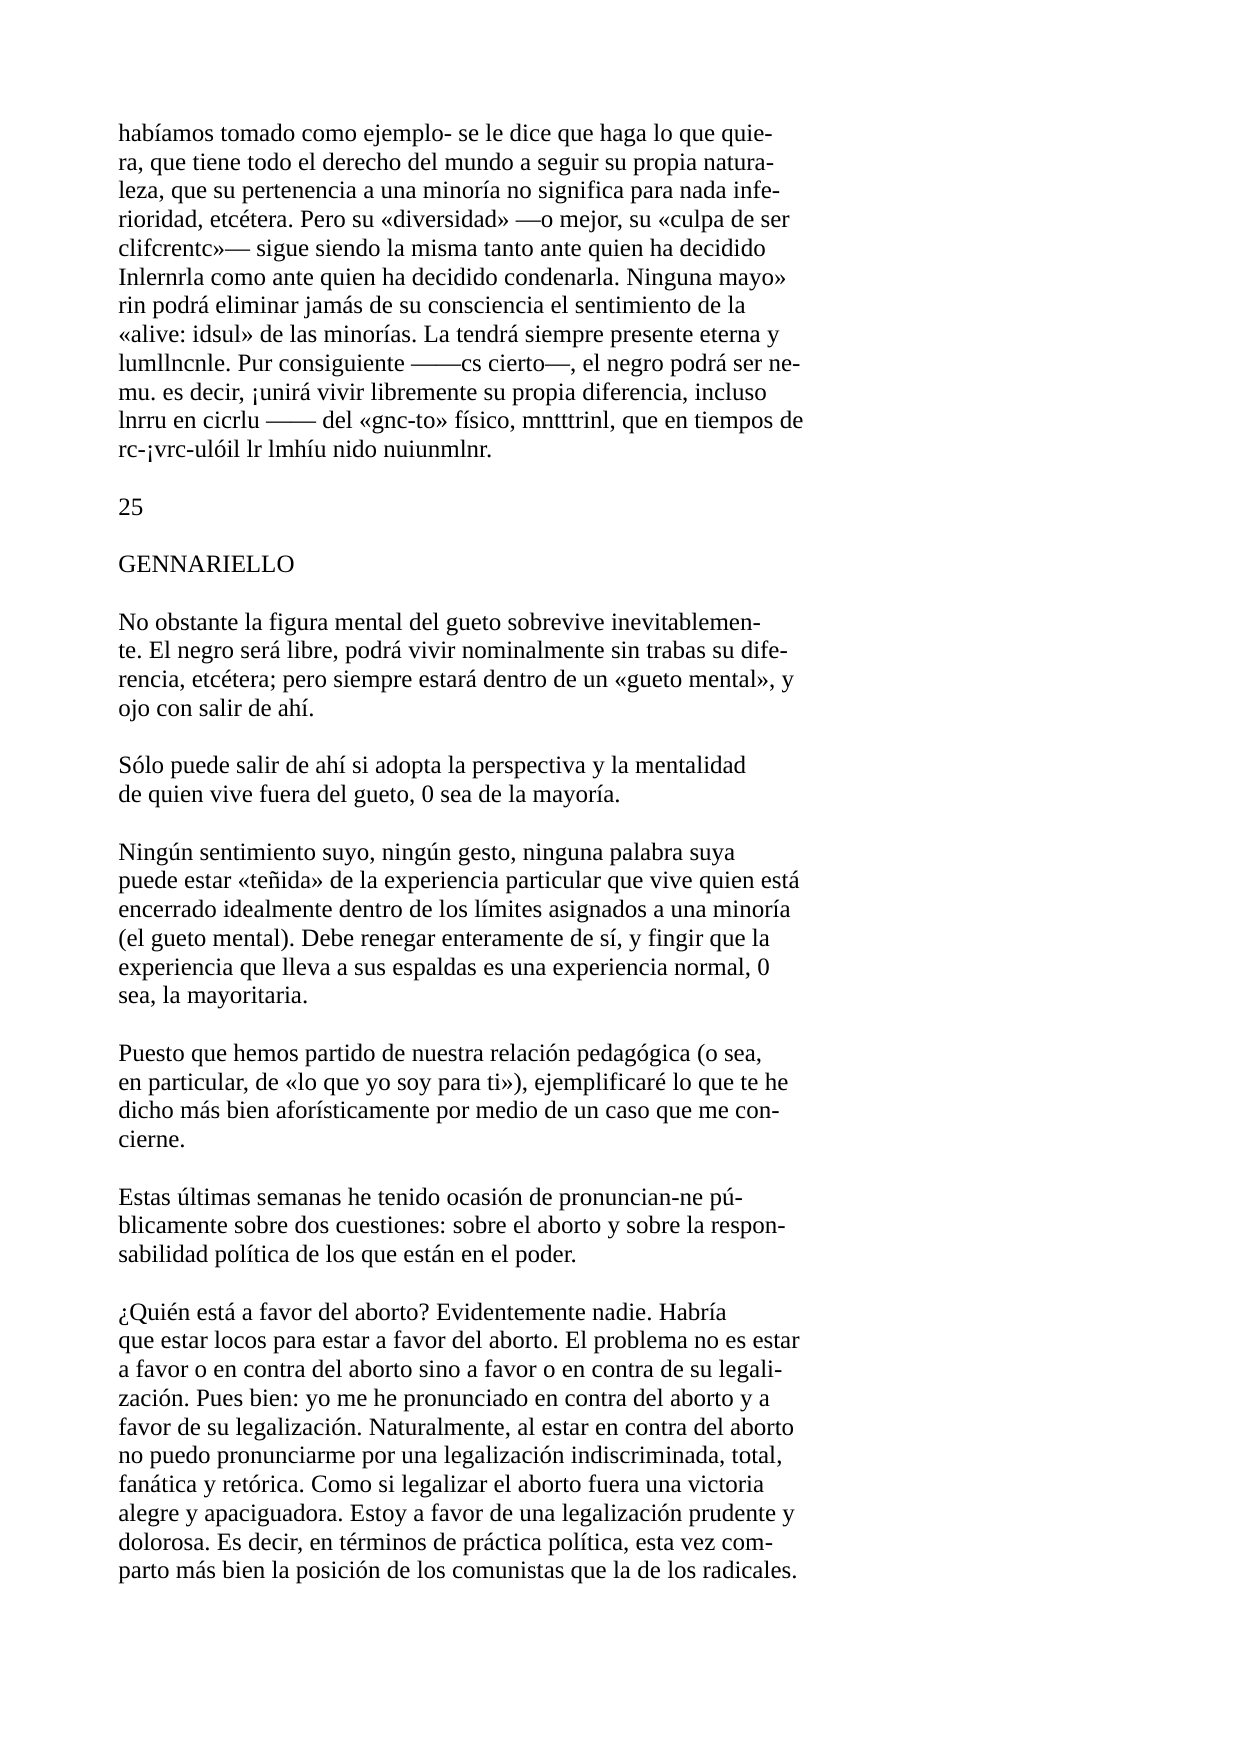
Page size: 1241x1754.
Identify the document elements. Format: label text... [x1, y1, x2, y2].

text rin podrá eliminar jamás de su consciencia el sentimiento de la [118, 291, 1122, 319]
text a favor o en contra del aborto sino a favor o en contra de su legali- [118, 1354, 1122, 1383]
text parto más bien la posición de los comunistas que la de los radicales. [118, 1556, 1122, 1584]
text dicho más bien aforísticamente por medio de un caso que me con- [118, 1096, 1122, 1124]
text sabilidad política de los que están en el poder. [118, 1239, 1122, 1268]
text de quien vive fuera del gueto, 0 sea de la mayoría. [118, 779, 1122, 808]
text leza, que su pertenencia a una minoría no significa para nada infe- [118, 176, 1122, 204]
text ojo con salir de ahí. [118, 693, 1122, 722]
text sea, la mayoritaria. [118, 981, 1122, 1009]
text no puedo pronunciarme por una legalización indiscriminada, total, [118, 1441, 1122, 1469]
text habíamos tomado como ejemplo- se le dice que haga lo que quie- [118, 118, 1122, 147]
text alegre y apaciguadora. Estoy a favor de una legalización prudente y [118, 1498, 1122, 1527]
text encerrado idealmente dentro de los límites asignados a una minoría [118, 894, 1122, 923]
text GENNARIELLO [118, 549, 1122, 578]
text cierne. [118, 1124, 1122, 1153]
text ¿Quién está a favor del aborto? Evidentemente nadie. Habría [118, 1297, 1122, 1326]
text Sólo puede salir de ahí si adopta la perspectiva y la mentalidad [118, 751, 1122, 779]
text rc-¡vrc-ulóil lr lmhíu nido nuiunmlnr. [118, 434, 1122, 463]
text No obstante la figura mental del gueto sobrevive inevitablemen- [118, 607, 1122, 636]
text Estas últimas semanas he tenido ocasión de pronuncian-ne pú- [118, 1182, 1122, 1211]
text experiencia que lleva a sus espaldas es una experiencia normal, 0 [118, 952, 1122, 981]
text puede estar «teñida» de la experiencia particular que vive quien está [118, 866, 1122, 894]
text fanática y retórica. Como si legalizar el aborto fuera una victoria [118, 1469, 1122, 1498]
text clifcrentc»— sigue siendo la misma tanto ante quien ha decidido [118, 233, 1122, 262]
text zación. Pues bien: yo me he pronunciado en contra del aborto y a [118, 1383, 1122, 1412]
text mu. es decir, ¡unirá vivir libremente su propia diferencia, incluso [118, 377, 1122, 406]
text te. El negro será libre, podrá vivir nominalmente sin trabas su dife- [118, 636, 1122, 664]
text lumllncnle. Pur consiguiente ——cs cierto—, el negro podrá ser ne- [118, 348, 1122, 377]
text rencia, etcétera; pero siempre estará dentro de un «gueto mental», y [118, 664, 1122, 693]
text «alive: idsul» de las minorías. La tendrá siempre presente eterna y [118, 319, 1122, 348]
text rioridad, etcétera. Pero su «diversidad» —o mejor, su «culpa de ser [118, 204, 1122, 233]
text dolorosa. Es decir, en términos de práctica política, esta vez com- [118, 1527, 1122, 1556]
text en particular, de «lo que yo soy para ti»), ejemplificaré lo que te he [118, 1067, 1122, 1096]
text que estar locos para estar a favor del aborto. El problema no es estar [118, 1326, 1122, 1354]
text favor de su legalización. Naturalmente, al estar en contra del aborto [118, 1412, 1122, 1441]
text Puesto que hemos partido de nuestra relación pedagógica (o sea, [118, 1038, 1122, 1067]
text Inlernrla como ante quien ha decidido condenarla. Ninguna mayo» [118, 262, 1122, 291]
text blicamente sobre dos cuestiones: sobre el aborto y sobre la respon- [118, 1211, 1122, 1239]
text (el gueto mental). Debe renegar enteramente de sí, y fingir que la [118, 923, 1122, 952]
text ra, que tiene todo el derecho del mundo a seguir su propia natura- [118, 147, 1122, 176]
text 25 [118, 492, 1122, 521]
text lnrru en cicrlu —— del «gnc-to» físico, mntttrinl, que en tiempos de [118, 406, 1122, 434]
text Ningún sentimiento suyo, ningún gesto, ninguna palabra suya [118, 837, 1122, 866]
